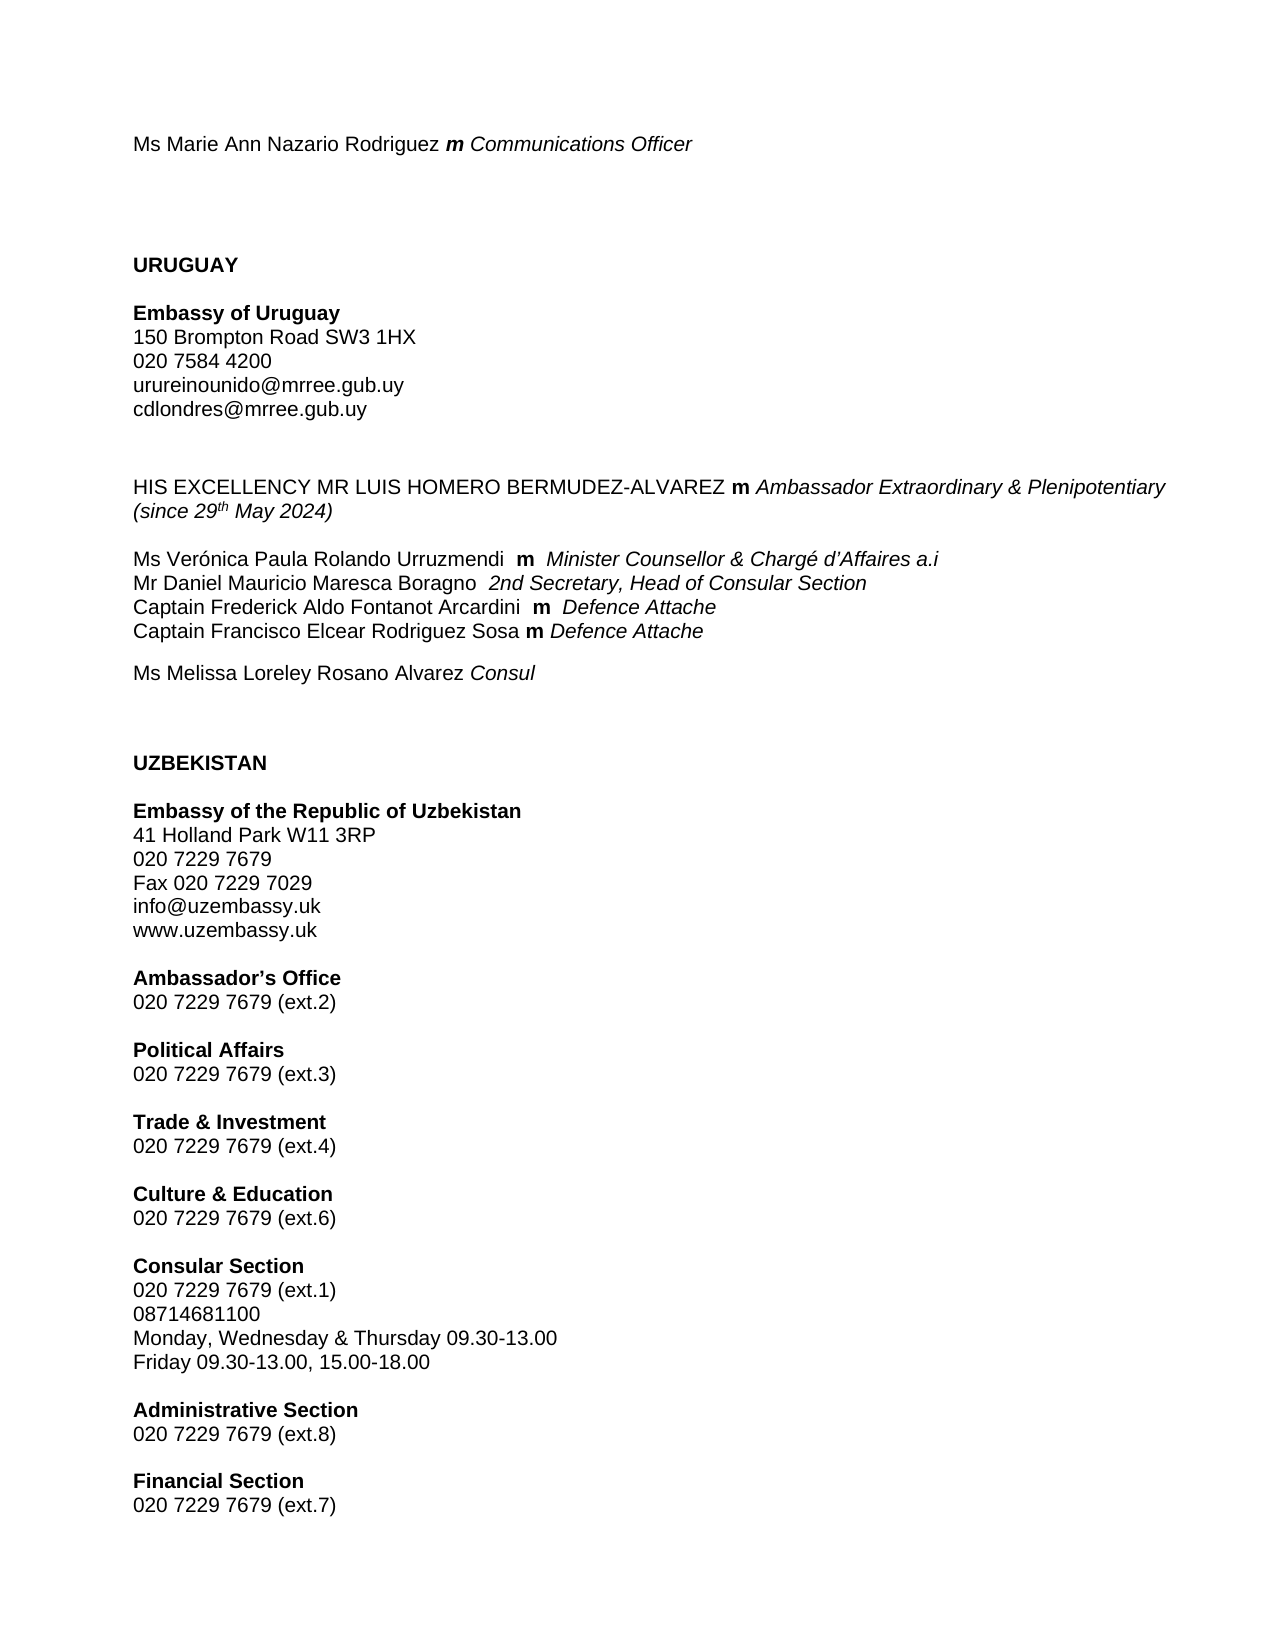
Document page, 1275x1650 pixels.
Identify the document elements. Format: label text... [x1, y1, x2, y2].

text Culture & Education [133, 1182, 1181, 1206]
text Administrative Section [133, 1397, 1181, 1421]
text URUGUAY [133, 253, 1181, 277]
text Monday, Wednesday & Thursday 09.30-13.00 [133, 1326, 1181, 1349]
text urureinounido@mrree.gub.uy [133, 372, 1181, 396]
text 020 7229 7679 (ext.8) [133, 1421, 1181, 1445]
text Fax 020 7229 7029 [133, 870, 1181, 894]
text Friday 09.30-13.00, 15.00-18.00 [133, 1349, 1181, 1373]
text cdlondres@mrree.gub.uy [133, 396, 1181, 420]
text 08714681100 [133, 1302, 1181, 1326]
text Ambassador’s Office [133, 966, 1181, 990]
text 150 Brompton Road SW3 1HX [133, 324, 1181, 348]
text 020 7229 7679 (ext.1) [133, 1278, 1181, 1302]
text 020 7229 7679 (ext.4) [133, 1134, 1181, 1158]
text 020 7229 7679 [133, 846, 1181, 870]
text HIS EXCELLENCY MR LUIS HOMERO BERMUDEZ-ALVAREZ m Ambassador Extraordinary & Plenipotentiary (since 29th May 2024) [133, 475, 1181, 523]
text 020 7229 7679 (ext.6) [133, 1206, 1181, 1230]
text Embassy of the Republic of Uzbekistan [133, 798, 1181, 822]
text info@uzembassy.uk [133, 894, 1181, 918]
text Embassy of Uruguay [133, 301, 1181, 324]
text 020 7229 7679 (ext.3) [133, 1062, 1181, 1086]
text Trade & Investment [133, 1110, 1181, 1134]
text 020 7229 7679 (ext.2) [133, 990, 1181, 1014]
text Captain Frederick Aldo Fontanot Arcardini m Defence Attache [133, 595, 1181, 619]
text Financial Section [133, 1469, 1181, 1493]
text Consular Section [133, 1254, 1181, 1278]
text Captain Francisco Elcear Rodriguez Sosa m Defence Attache [133, 619, 1181, 643]
text Ms Verónica Paula Rolando Urruzmendi m Minister Counsellor & Chargé d’Affaires a.i [133, 547, 1181, 571]
text Political Affairs [133, 1038, 1181, 1062]
text Mr Daniel Mauricio Maresca Boragno 2nd Secretary, Head of Consular Section [133, 571, 1181, 595]
text 020 7229 7679 (ext.7) [133, 1493, 1181, 1517]
text Ms Melissa Loreley Rosano Alvarez Consul [133, 661, 1181, 684]
text www.uzembassy.uk [133, 918, 1181, 942]
text 41 Holland Park W11 3RP [133, 822, 1181, 846]
text Ms Marie Ann Nazario Rodriguez m Communications Officer [133, 132, 1181, 156]
text UZBEKISTAN [133, 751, 1181, 774]
text 020 7584 4200 [133, 348, 1181, 372]
